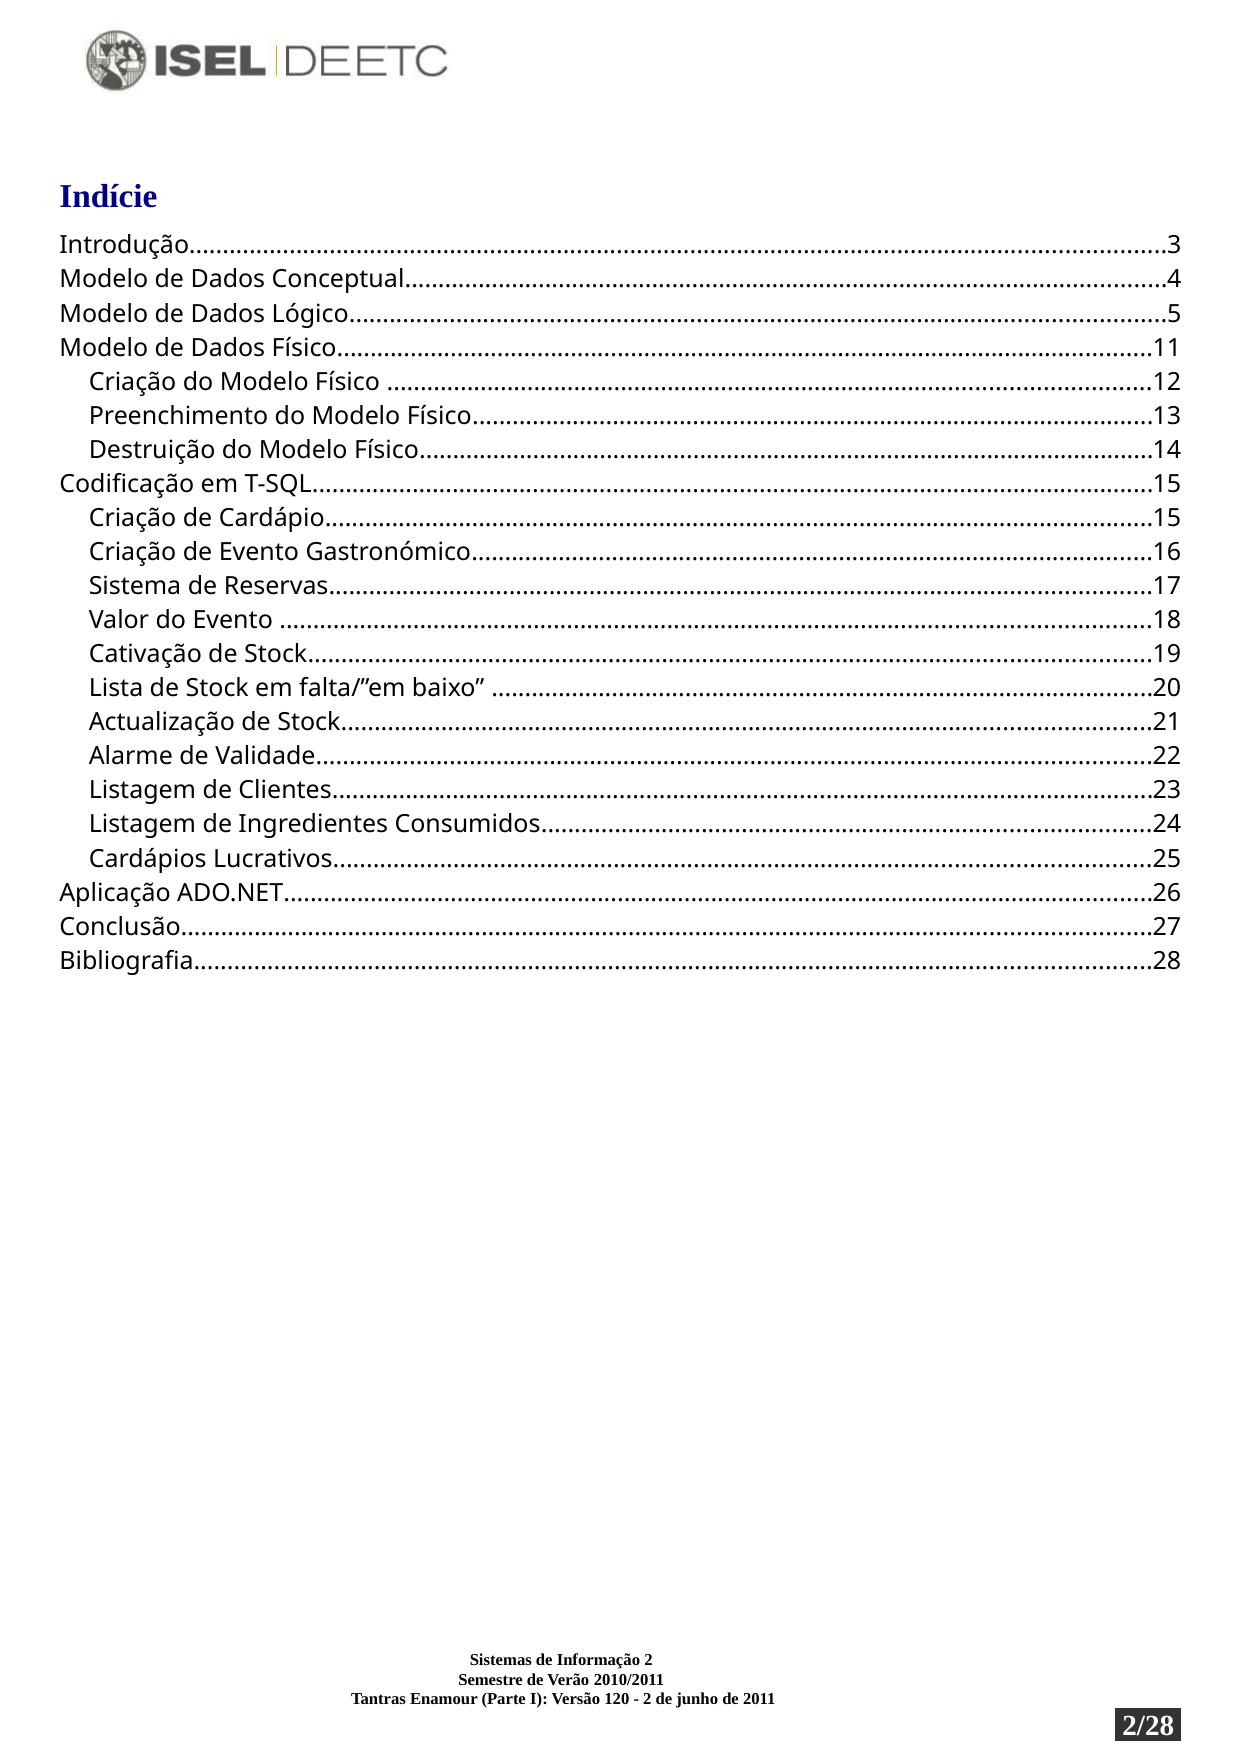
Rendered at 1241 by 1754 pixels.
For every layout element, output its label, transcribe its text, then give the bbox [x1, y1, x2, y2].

text Cardápios Lucrativos 25 [88, 840, 1181, 874]
text Listagem de Clientes 23 [88, 772, 1181, 806]
text Actualização de Stock 21 [88, 704, 1181, 738]
text Alarme de Validade 22 [88, 738, 1181, 772]
text Bibliografia 28 [59, 942, 1181, 976]
text Criação de Cardápio 15 [88, 499, 1181, 534]
picture [76, 15, 478, 116]
text Introdução 3 [59, 227, 1181, 261]
text Lista de Stock em falta/”em baixo” 20 [88, 670, 1181, 704]
text Cativação de Stock 19 [88, 636, 1181, 670]
text Aplicação ADO.NET 26 [59, 874, 1181, 908]
text Codificação em T-SQL 15 [59, 466, 1181, 499]
text Destruição do Modelo Físico 14 [88, 431, 1181, 466]
text Sistema de Reservas 17 [88, 568, 1181, 602]
subtitle Indície [59, 176, 1181, 214]
text Modelo de Dados Lógico 5 [59, 295, 1181, 329]
text Conclusão 27 [59, 908, 1181, 942]
text Valor do Evento 18 [88, 602, 1181, 636]
text Modelo de Dados Físico 11 [59, 329, 1181, 363]
text Criação de Evento Gastronómico 16 [88, 534, 1181, 568]
text Modelo de Dados Conceptual 4 [59, 261, 1181, 295]
text Preenchimento do Modelo Físico 13 [88, 397, 1181, 431]
text Criação do Modelo Físico 12 [88, 363, 1181, 397]
text Listagem de Ingredientes Consumidos 24 [88, 806, 1181, 840]
